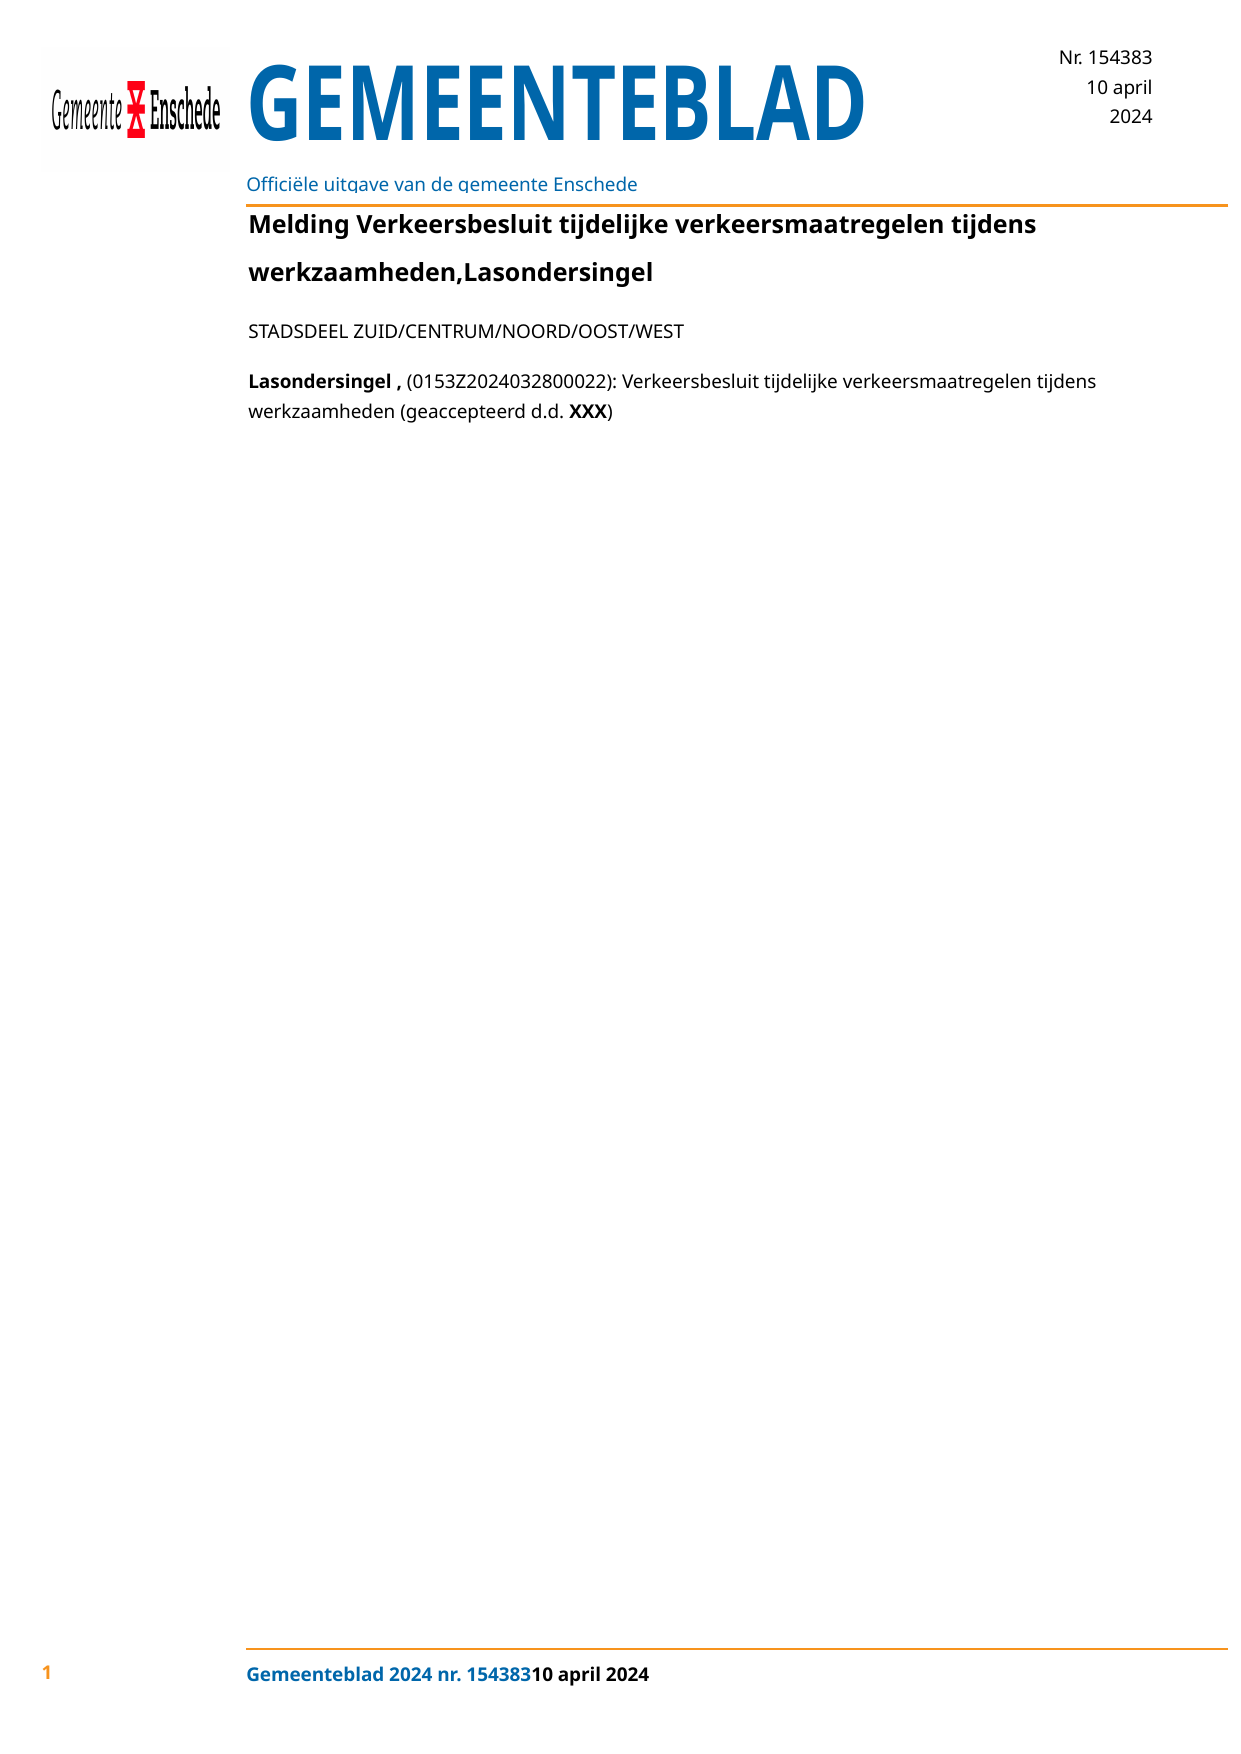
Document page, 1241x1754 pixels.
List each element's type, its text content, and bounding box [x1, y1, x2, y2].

text STADSDEEL ZUID/CENTRUM/NOORD/OOST/WEST [248, 318, 1152, 344]
text Lasondersingel , (0153Z2024032800022): Verkeersbesluit tijdelijke verkeersmaatregelen tijdens werkzaamheden (geaccepteerd d.d. XXX) [248, 368, 1152, 424]
picture [41, 47, 231, 172]
text Melding Verkeersbesluit tijdelijke verkeersmaatregelen tijdens werkzaamheden,Lasondersingel [248, 207, 1152, 288]
